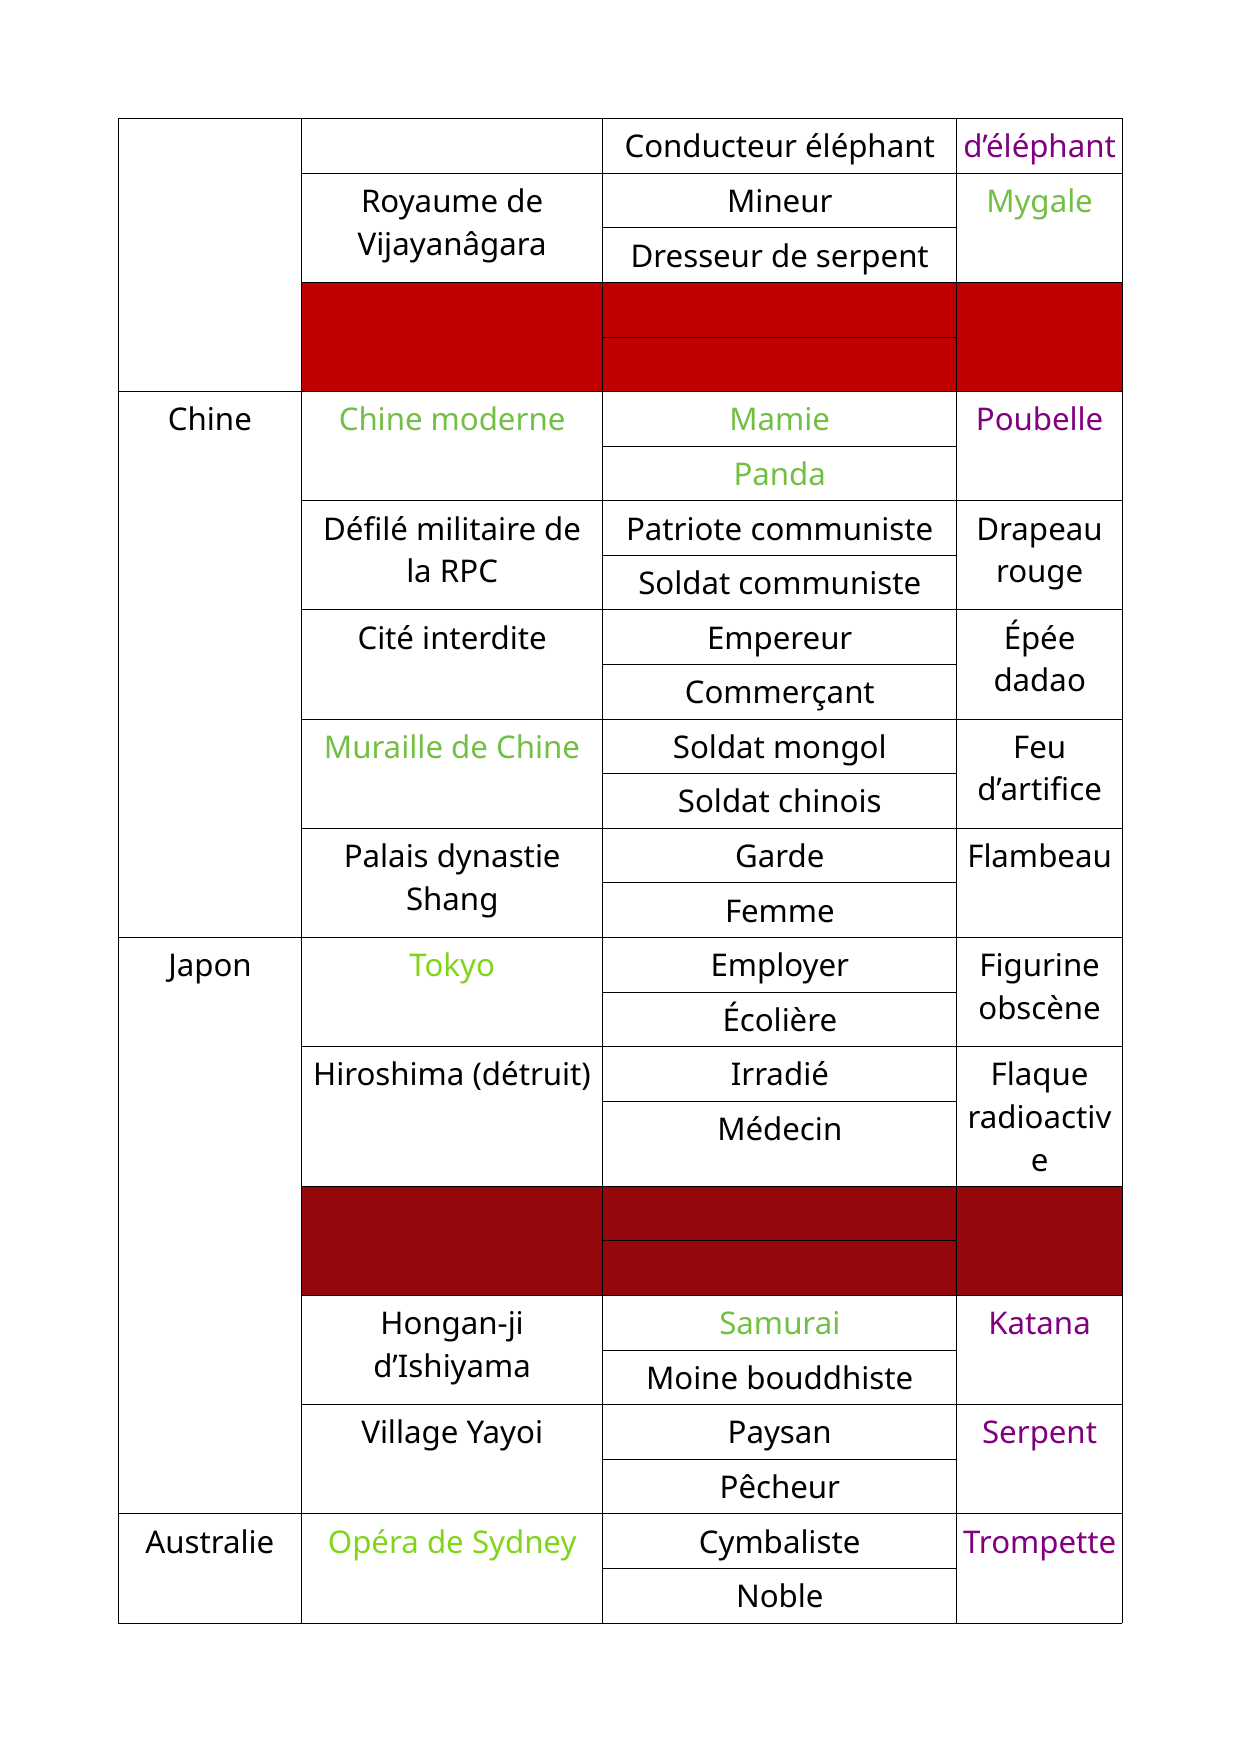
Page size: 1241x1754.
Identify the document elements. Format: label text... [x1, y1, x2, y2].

table_cell [957, 283, 1122, 391]
table_cell Irradié [603, 1047, 956, 1101]
table_cell Empereur [603, 610, 956, 664]
table_cell Garde [603, 829, 956, 882]
table_cell Mineur [603, 174, 956, 227]
table_cell Hongan-ji d’Ishiyama [302, 1296, 602, 1404]
table_cell Employer [603, 938, 956, 991]
table_cell [302, 119, 602, 173]
table_cell [603, 283, 956, 336]
table_cell Cité interdite [302, 610, 602, 718]
table_cell Panda [603, 447, 956, 500]
table_cell Noble [603, 1569, 956, 1622]
table_cell Moine bouddhiste [603, 1351, 956, 1404]
table_cell [957, 1187, 1122, 1295]
table_cell Mamie [603, 392, 956, 446]
table_cell Conducteur éléphant [603, 119, 956, 173]
table_cell Femme [603, 883, 956, 937]
table_cell Figurine obscène [957, 938, 1122, 1046]
table_cell Patriote communiste [603, 501, 956, 555]
table_cell Médecin [603, 1102, 956, 1186]
table_cell Opéra de Sydney [302, 1514, 602, 1622]
table_cell Défilé militaire de la RPC [302, 501, 602, 609]
table_cell Soldat communiste [603, 556, 956, 609]
table_cell [603, 1187, 956, 1240]
table_cell Village Yayoi [302, 1405, 602, 1513]
table_cell Soldat mongol [603, 720, 956, 773]
table_cell [603, 338, 956, 391]
table_cell Katana [957, 1296, 1122, 1404]
table_cell d’éléphant [957, 119, 1122, 173]
table_cell Palais dynastie Shang [302, 829, 602, 937]
table_cell Flambeau [957, 829, 1122, 937]
table_cell Japon [119, 938, 301, 1513]
table_cell Australie [119, 1514, 301, 1622]
table_cell Muraille de Chine [302, 720, 602, 828]
table_cell Hiroshima (détruit) [302, 1047, 602, 1186]
table_cell Paysan [603, 1405, 956, 1459]
table_cell Serpent [957, 1405, 1122, 1513]
table_cell Mygale [957, 174, 1122, 282]
table_cell Soldat chinois [603, 774, 956, 828]
table_cell Commerçant [603, 665, 956, 718]
table_cell Chine [119, 392, 301, 937]
table_cell [302, 1187, 602, 1295]
table_cell Écolière [603, 993, 956, 1046]
table_cell Drapeau rouge [957, 501, 1122, 609]
table_cell Samurai [603, 1296, 956, 1349]
table_cell Chine moderne [302, 392, 602, 500]
table_cell Royaume de Vijayanâgara [302, 174, 602, 282]
table_cell Cymbaliste [603, 1514, 956, 1568]
table_cell Poubelle [957, 392, 1122, 500]
table_cell [603, 1241, 956, 1295]
table_cell Tokyo [302, 938, 602, 1046]
table_cell [119, 119, 301, 391]
table_cell Pêcheur [603, 1460, 956, 1513]
table_cell Épée dadao [957, 610, 1122, 718]
table_cell Dresseur de serpent [603, 228, 956, 282]
table_cell Feu d’artifice [957, 720, 1122, 828]
table_cell Trompette [957, 1514, 1122, 1622]
table_cell [302, 283, 602, 391]
table_cell Flaque radioactive [957, 1047, 1122, 1186]
